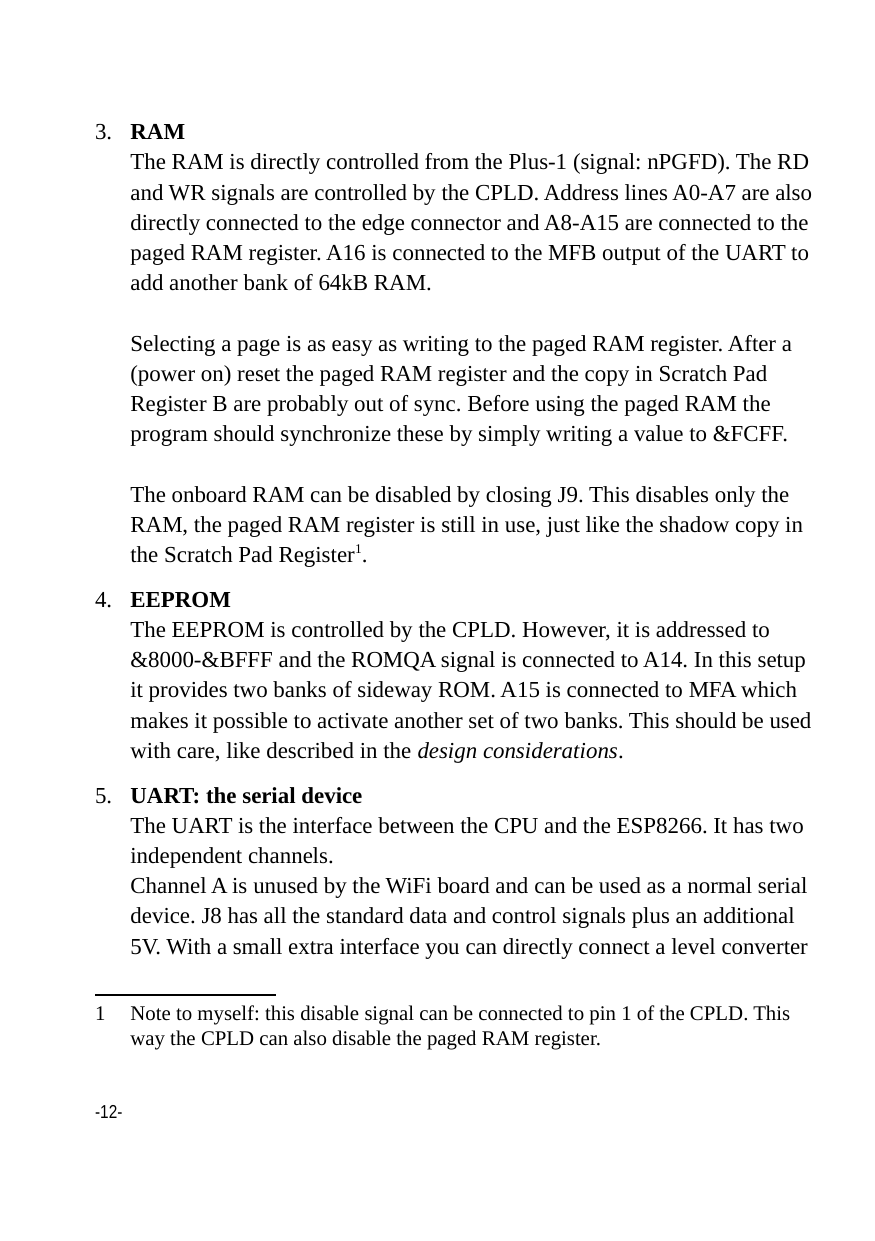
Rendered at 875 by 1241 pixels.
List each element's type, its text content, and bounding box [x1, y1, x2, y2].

list EEPROM The EEPROM is controlled by the CPLD. However, it is addressed to &8000-&BFFF and the ROMQA signal is connected to A14. In this setup it provides two banks of sideway ROM. A15 is connected to MFA which makes it possible to activate another set of two banks. This should be used with care, like described in the design considerations. [95, 586, 815, 763]
list Note to myself: this disable signal can be connected to pin 1 of the CPLD. This way the CPLD can also disable the paged RAM register. [95, 1001, 815, 1049]
list RAM The RAM is directly controlled from the Plus-1 (signal: nPGFD). The RD and WR signals are controlled by the CPLD. Address lines A0-A7 are also directly connected to the edge connector and A8-A15 are connected to the paged RAM register. A16 is connected to the MFB output of the UART to add another bank of 64kB RAM. Selecting a page is as easy as writing to the paged RAM register. After a (power on) reset the paged RAM register and the copy in Scratch Pad Register B are probably out of sync. Before using the paged RAM the program should synchronize these by simply writing a value to &FCFF. The onboard RAM can be disabled by closing J9. This disables only the RAM, the paged RAM register is still in use, just like the shadow copy in the Scratch Pad Register. [95, 118, 815, 567]
list UART: the serial device The UART is the interface between the CPU and the ESP8266. It has two independent channels. Channel A is unused by the WiFi board and can be used as a normal serial device. J8 has all the standard data and control signals plus an additional 5V. With a small extra interface you can directly connect a level converter [95, 782, 815, 959]
